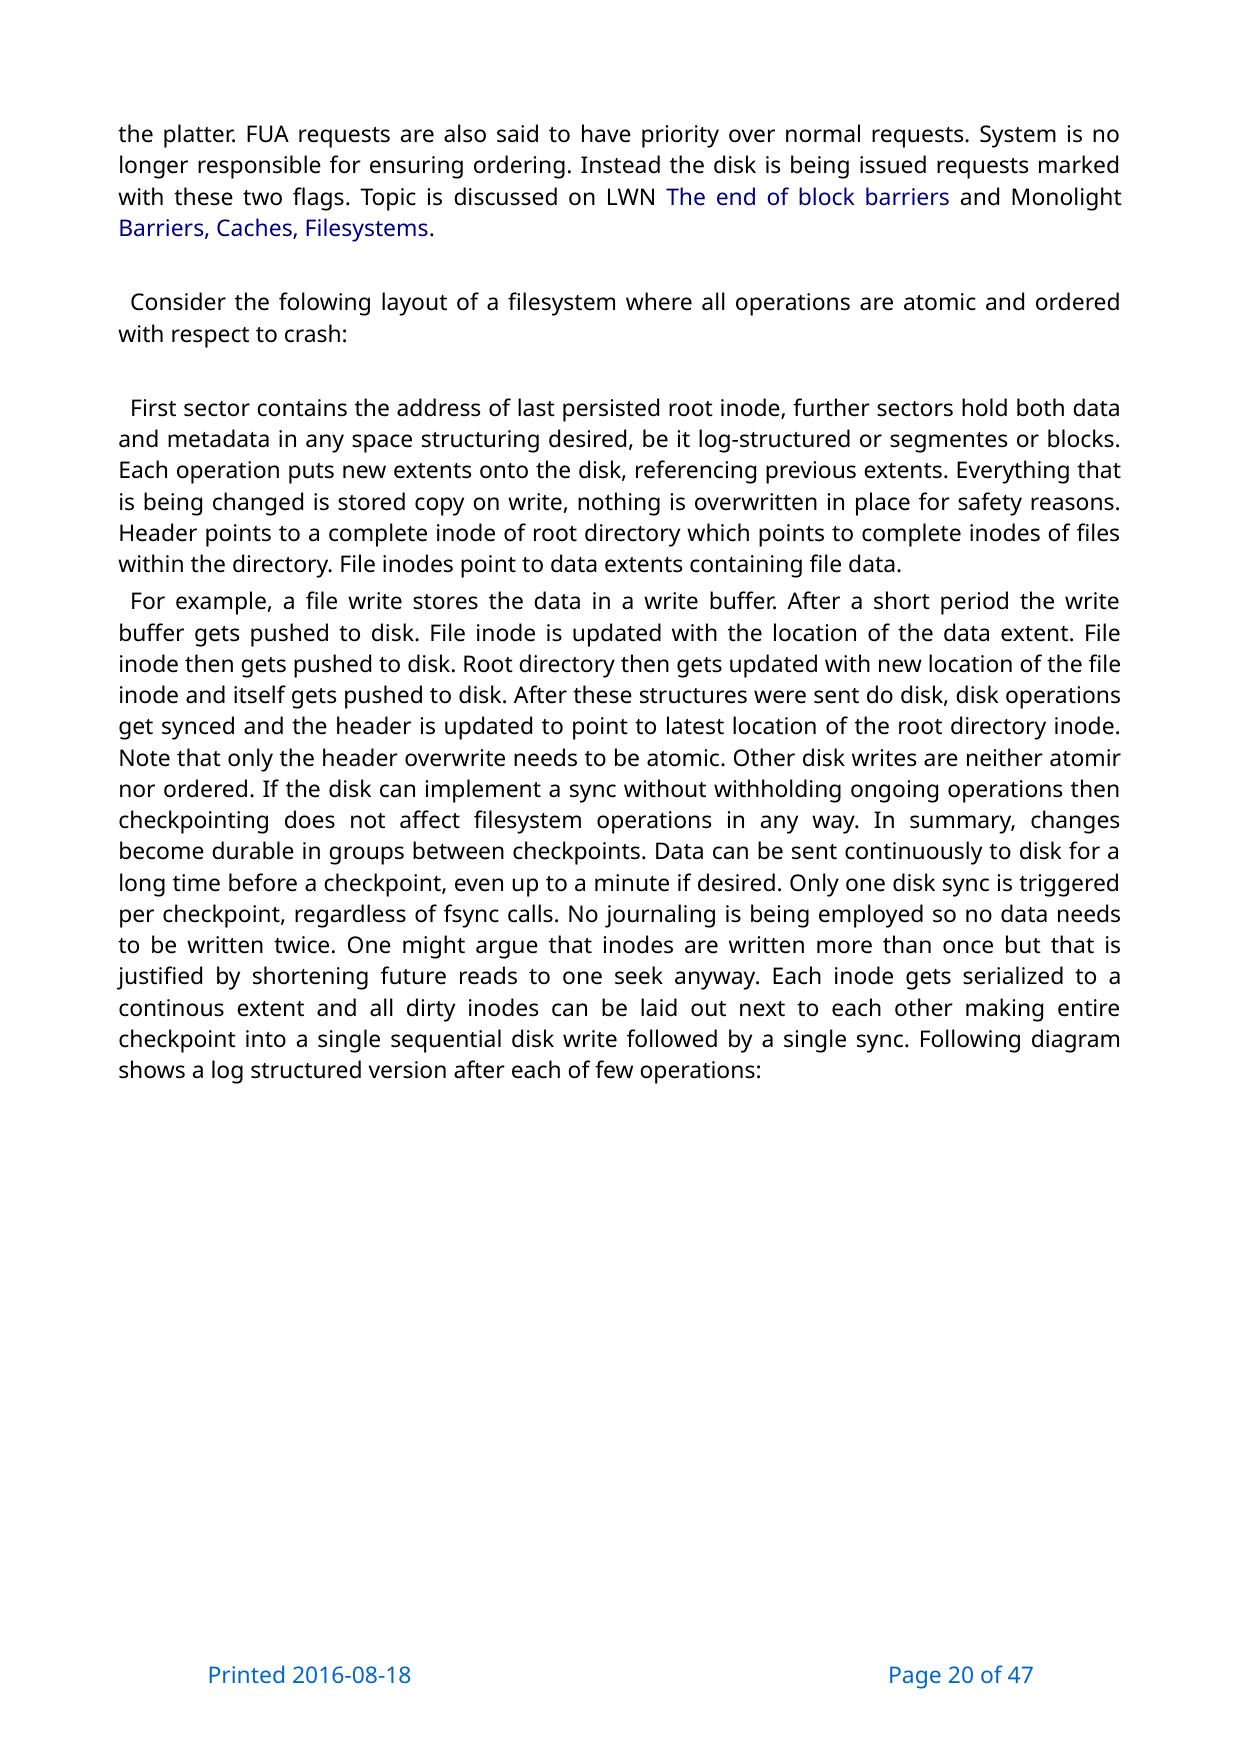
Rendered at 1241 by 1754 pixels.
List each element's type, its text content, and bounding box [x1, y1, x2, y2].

text For example, a file write stores the data in a write buffer. After a short period the write buffer gets pushed to disk. File inode is updated with the location of the data extent. File inode then gets pushed to disk. Root directory then gets updated with new location of the file inode and itself gets pushed to disk. After these structures were sent do disk, disk operations get synced and the header is updated to point to latest location of the root directory inode. Note that only the header overwrite needs to be atomic. Other disk writes are neither atomir nor ordered. If the disk can implement a sync without withholding ongoing operations then checkpointing does not affect filesystem operations in any way. In summary, changes become durable in groups between checkpoints. Data can be sent continuously to disk for a long time before a checkpoint, even up to a minute if desired. Only one disk sync is triggered per checkpoint, regardless of fsync calls. No journaling is being employed so no data needs to be written twice. One might argue that inodes are written more than once but that is justified by shortening future reads to one seek anyway. Each inode gets serialized to a continous extent and all dirty inodes can be laid out next to each other making entire checkpoint into a single sequential disk write followed by a single sync. Following diagram shows a log structured version after each of few operations: [118, 585, 1122, 1085]
text Consider the folowing layout of a filesystem where all operations are atomic and ordered with respect to crash: [118, 286, 1122, 349]
text First sector contains the address of last persisted root inode, further sectors hold both data and metadata in any space structuring desired, be it log-structured or segmentes or blocks. Each operation puts new extents onto the disk, referencing previous extents. Everything that is being changed is stored copy on write, nothing is overwritten in place for safety reasons. Header points to a complete inode of root directory which points to complete inodes of files within the directory. File inodes point to data extents containing file data. [118, 392, 1122, 579]
text the platter. FUA requests are also said to have priority over normal requests. System is no longer responsible for ensuring ordering. Instead the disk is being issued requests marked with these two flags. Topic is discussed on LWN The end of block barriers and Monolight Barriers, Caches, Filesystems. [118, 118, 1122, 243]
